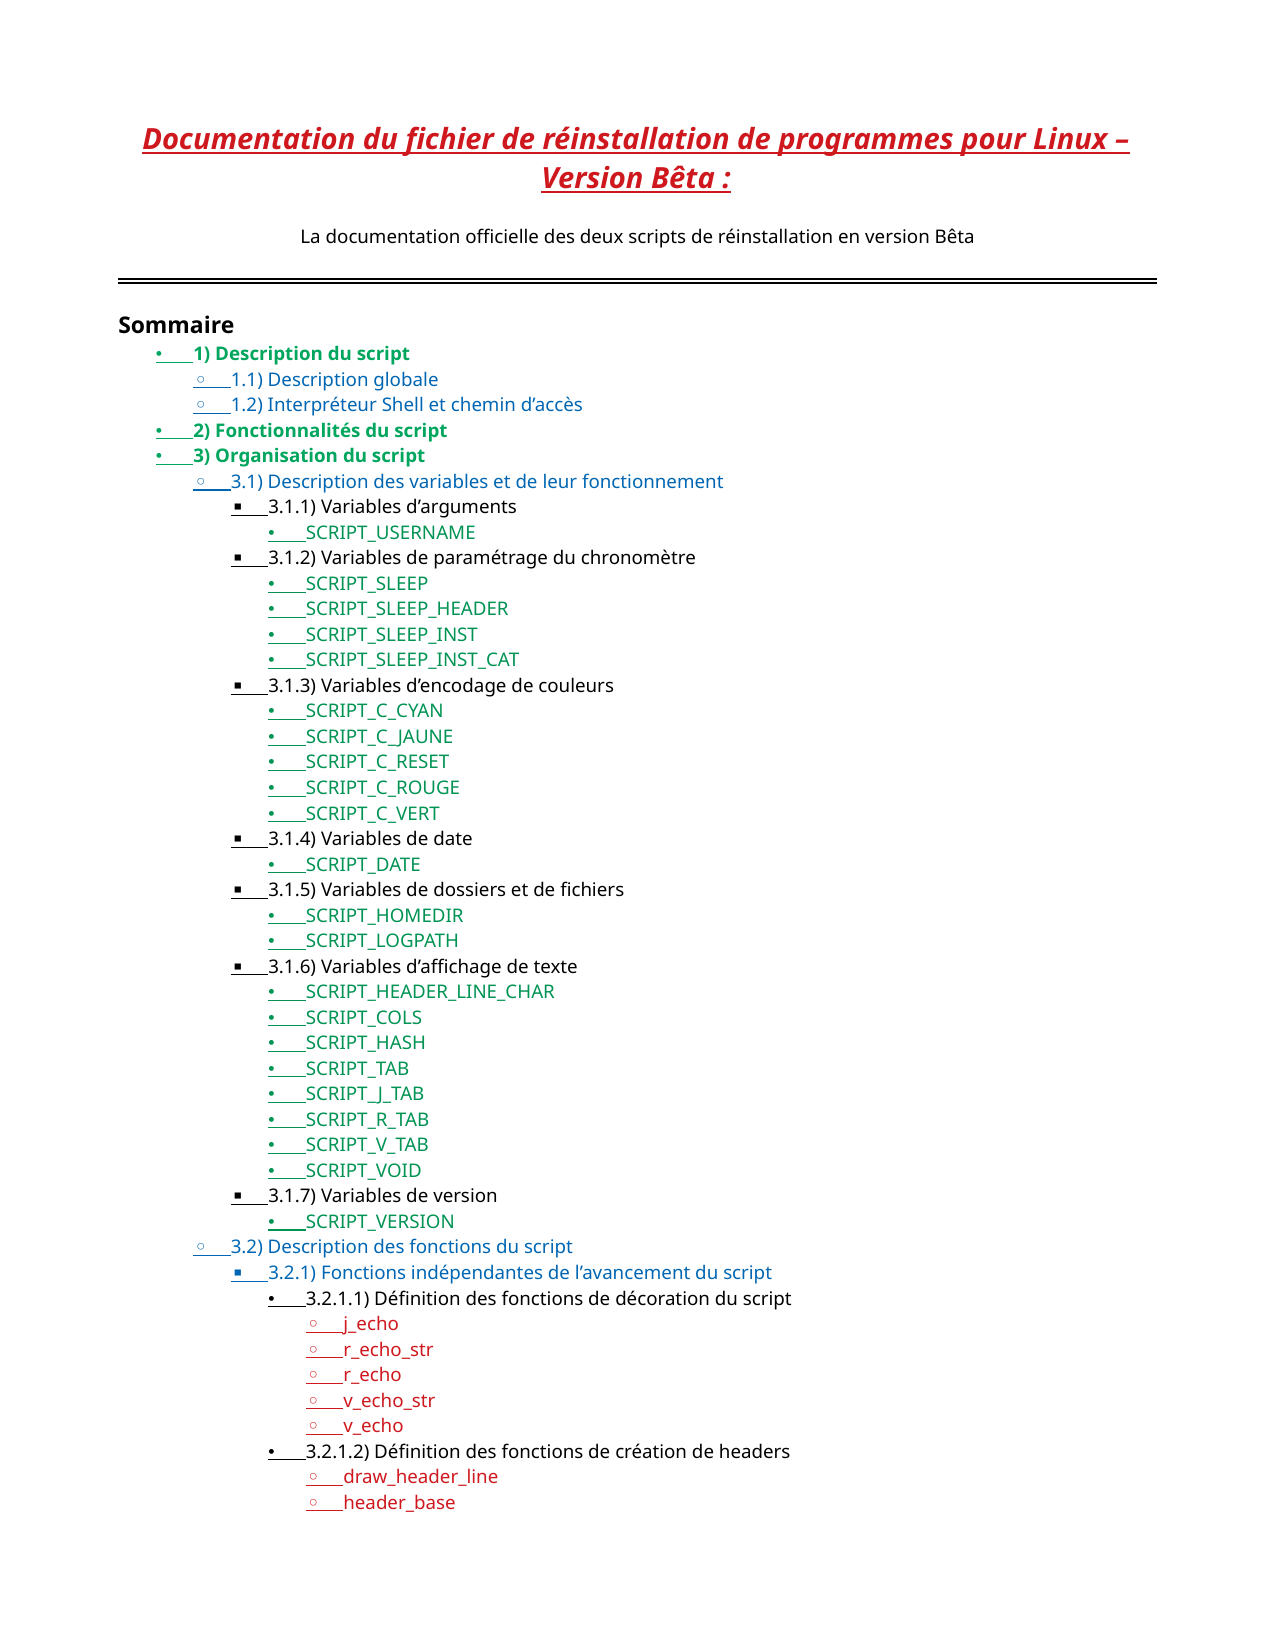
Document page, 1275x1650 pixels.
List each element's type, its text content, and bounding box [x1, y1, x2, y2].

list SCRIPT_TAB [268, 1055, 1157, 1081]
list SCRIPT_SLEEP_INST [268, 621, 1157, 647]
list j_echo [306, 1310, 1157, 1336]
list r_echo [306, 1361, 1157, 1387]
list 3.2.1.1) Définition des fonctions de décoration du script [268, 1285, 1157, 1310]
list SCRIPT_HOMEDIR [268, 902, 1157, 927]
list 1.1) Description globale [193, 366, 1157, 392]
list SCRIPT_LOGPATH [268, 927, 1157, 953]
list v_echo [306, 1412, 1157, 1438]
list SCRIPT_C_ROUGE [268, 774, 1157, 800]
list SCRIPT_VERSION [268, 1208, 1157, 1234]
list 3.2.1.2) Définition des fonctions de création de headers [268, 1438, 1157, 1463]
list SCRIPT_C_VERT [268, 800, 1157, 825]
list 3.1.3) Variables d’encodage de couleurs [231, 672, 1157, 698]
list r_echo_str [306, 1336, 1157, 1361]
list 3.2.1) Fonctions indépendantes de l’avancement du script [231, 1259, 1157, 1285]
list SCRIPT_HASH [268, 1029, 1157, 1055]
text Sommaire [118, 309, 1157, 341]
list v_echo_str [306, 1387, 1157, 1412]
list SCRIPT_C_JAUNE [268, 723, 1157, 749]
list 2) Fonctionnalités du script [156, 417, 1157, 443]
list 3.1.1) Variables d’arguments [231, 494, 1157, 519]
list 3.1.2) Variables de paramétrage du chronomètre [231, 545, 1157, 570]
list SCRIPT_COLS [268, 1004, 1157, 1029]
list SCRIPT_SLEEP_INST_CAT [268, 647, 1157, 672]
list 3.1.7) Variables de version [231, 1183, 1157, 1208]
list 3.1) Description des variables et de leur fonctionnement [193, 468, 1157, 494]
list SCRIPT_USERNAME [268, 519, 1157, 545]
list SCRIPT_VOID [268, 1157, 1157, 1183]
list header_base [306, 1489, 1157, 1514]
list 3.1.4) Variables de date [231, 825, 1157, 851]
list 1.2) Interpréteur Shell et chemin d’accès [193, 392, 1157, 417]
list 3.1.5) Variables de dossiers et de fichiers [231, 876, 1157, 902]
list SCRIPT_C_CYAN [268, 698, 1157, 723]
list SCRIPT_HEADER_LINE_CHAR [268, 978, 1157, 1004]
list SCRIPT_SLEEP [268, 570, 1157, 596]
list SCRIPT_DATE [268, 851, 1157, 876]
list 3.1.6) Variables d’affichage de texte [231, 953, 1157, 978]
list SCRIPT_C_RESET [268, 749, 1157, 774]
list SCRIPT_R_TAB [268, 1106, 1157, 1132]
list SCRIPT_V_TAB [268, 1132, 1157, 1157]
list SCRIPT_J_TAB [268, 1081, 1157, 1106]
text La documentation officielle des deux scripts de réinstallation en version Bêta [118, 223, 1157, 248]
list SCRIPT_SLEEP_HEADER [268, 596, 1157, 621]
list 3) Organisation du script [156, 443, 1157, 468]
text Documentation du fichier de réinstallation de programmes pour Linux – Version Bêta : [118, 118, 1157, 197]
list draw_header_line [306, 1463, 1157, 1489]
list 3.2) Description des fonctions du script [193, 1234, 1157, 1259]
list 1) Description du script [156, 341, 1157, 366]
